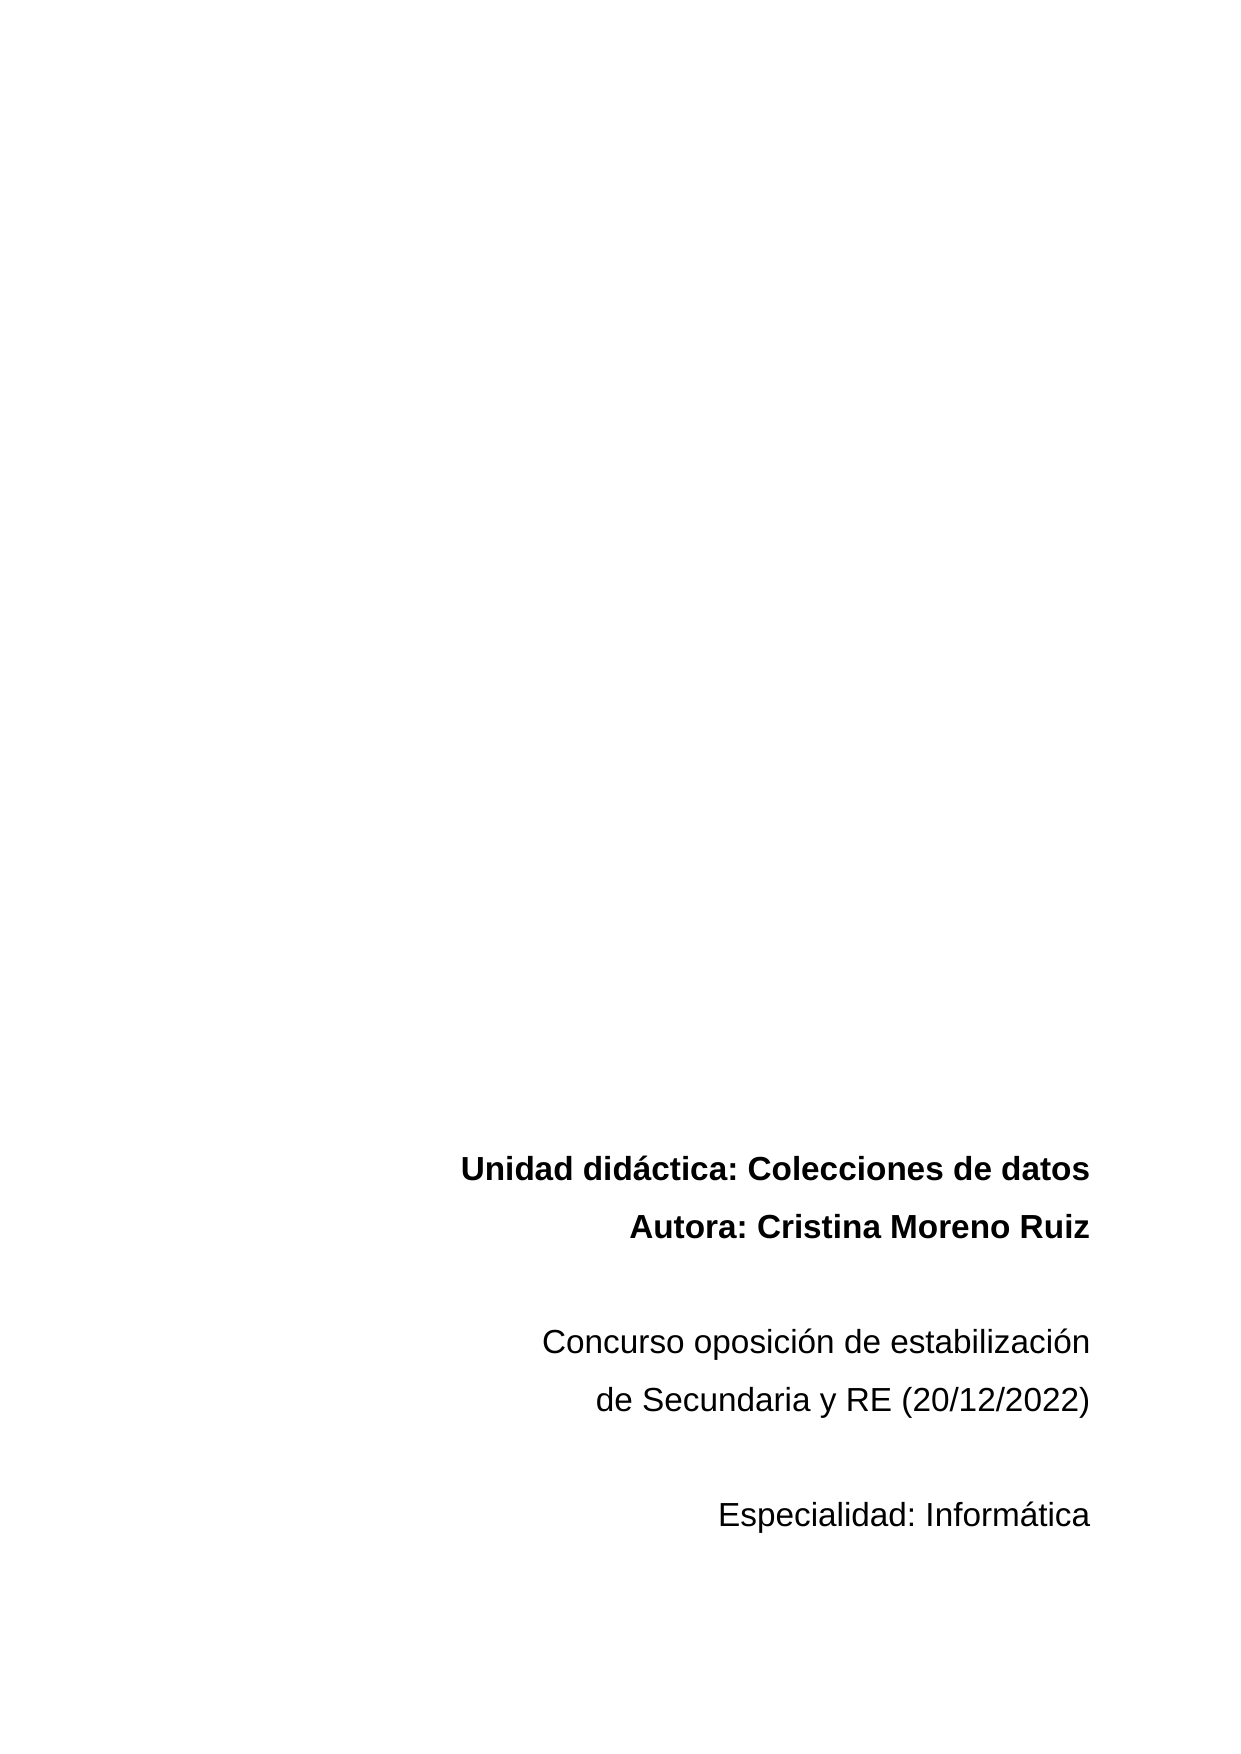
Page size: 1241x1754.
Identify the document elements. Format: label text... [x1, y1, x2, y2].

text Concurso oposición de estabilización [150, 1322, 1090, 1361]
text Unidad didáctica: Colecciones de datos [150, 1149, 1090, 1188]
text Especialidad: Informática [150, 1495, 1090, 1533]
text Autora: Cristina Moreno Ruiz [150, 1207, 1090, 1245]
text de Secundaria y RE (20/12/2022) [150, 1380, 1090, 1418]
